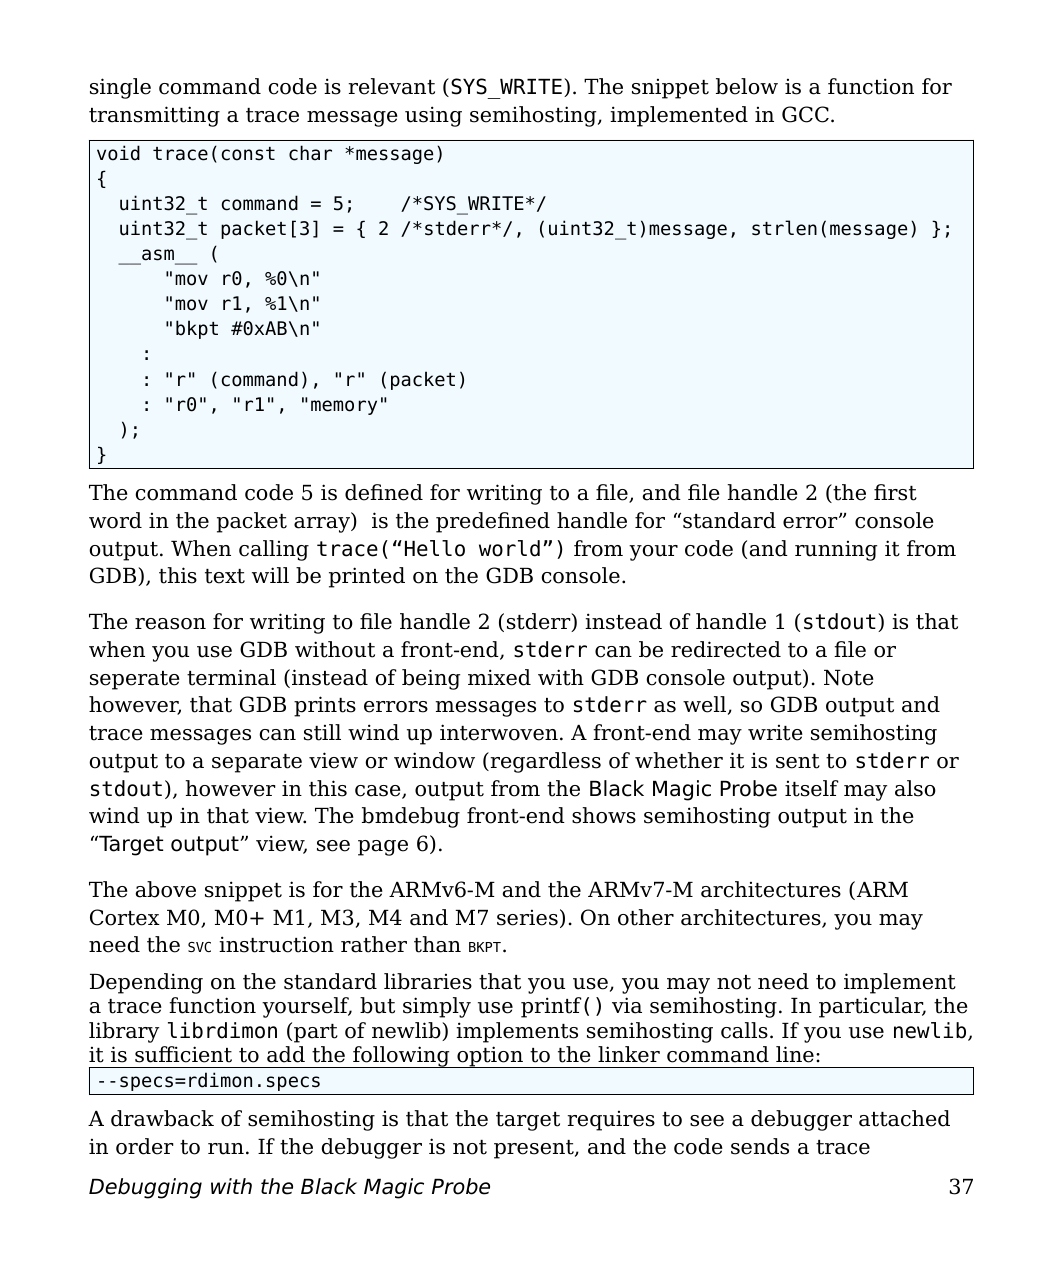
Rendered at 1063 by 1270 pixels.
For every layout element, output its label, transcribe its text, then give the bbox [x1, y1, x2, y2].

text ); [90, 416, 973, 441]
text --specs=rdimon.specs [90, 1068, 973, 1094]
text : "r0", "r1", "memory" [90, 391, 973, 416]
text single command code is relevant (SYS_WRITE). The snippet below is a function for transmitting a trace message using semihosting, implemented in GCC. [88, 75, 974, 127]
text "mov r1, %1\n" [90, 290, 973, 315]
text The command code 5 is defined for writing to a file, and file handle 2 (the first word in the packet array) is the predefined handle for “standard error” console output. When calling trace(“Hello world”) from your code (and running it from GDB), this text will be printed on the GDB console. [88, 481, 974, 589]
text The above snippet is for the ARMv6-M and the ARMv7-M architectures (ARM Cortex M0, M0+ M1, M3, M4 and M7 series). On other architectures, you may need the svc instruction rather than bkpt. [88, 878, 974, 958]
text uint32_t packet[3] = { 2 /*stderr*/, (uint32_t)message, strlen(message) }; [90, 215, 973, 240]
text void trace(const char *message) [90, 141, 973, 164]
text __asm__ ( [90, 240, 973, 265]
text { [90, 164, 973, 189]
text A drawback of semihosting is that the target requires to see a debugger attached in order to run. If the debugger is not present, and the code sends a trace [88, 1107, 974, 1159]
text The reason for writing to file handle 2 (stderr) instead of handle 1 (stdout) is that when you use GDB without a front-end, stderr can be redirected to a file or seperate terminal (instead of being mixed with GDB console output). Note however, that GDB prints errors messages to stderr as well, so GDB output and trace messages can still wind up interwoven. A front-end may write semihosting output to a separate view or window (regardless of whether it is sent to stderr or stdout), however in this case, output from the Black Magic Probe itself may also wind up in that view. The bmdebug front-end shows semihosting output in the “Target output” view, see page 29). [88, 610, 974, 857]
text : [90, 340, 973, 365]
text } [90, 441, 973, 468]
text : "r" (command), "r" (packet) [90, 365, 973, 390]
text Depending on the standard libraries that you use, you may not need to implement a trace function yourself, but simply use printf() via semihosting. In particular, the library librdimon (part of newlib) implements semihosting calls. If you use newlib, it is sufficient to add the following option to the linker command line: [88, 970, 974, 1067]
text "mov r0, %0\n" [90, 265, 973, 290]
text "bkpt #0xAB\n" [90, 315, 973, 340]
text uint32_t command = 5; /*SYS_WRITE*/ [90, 190, 973, 215]
